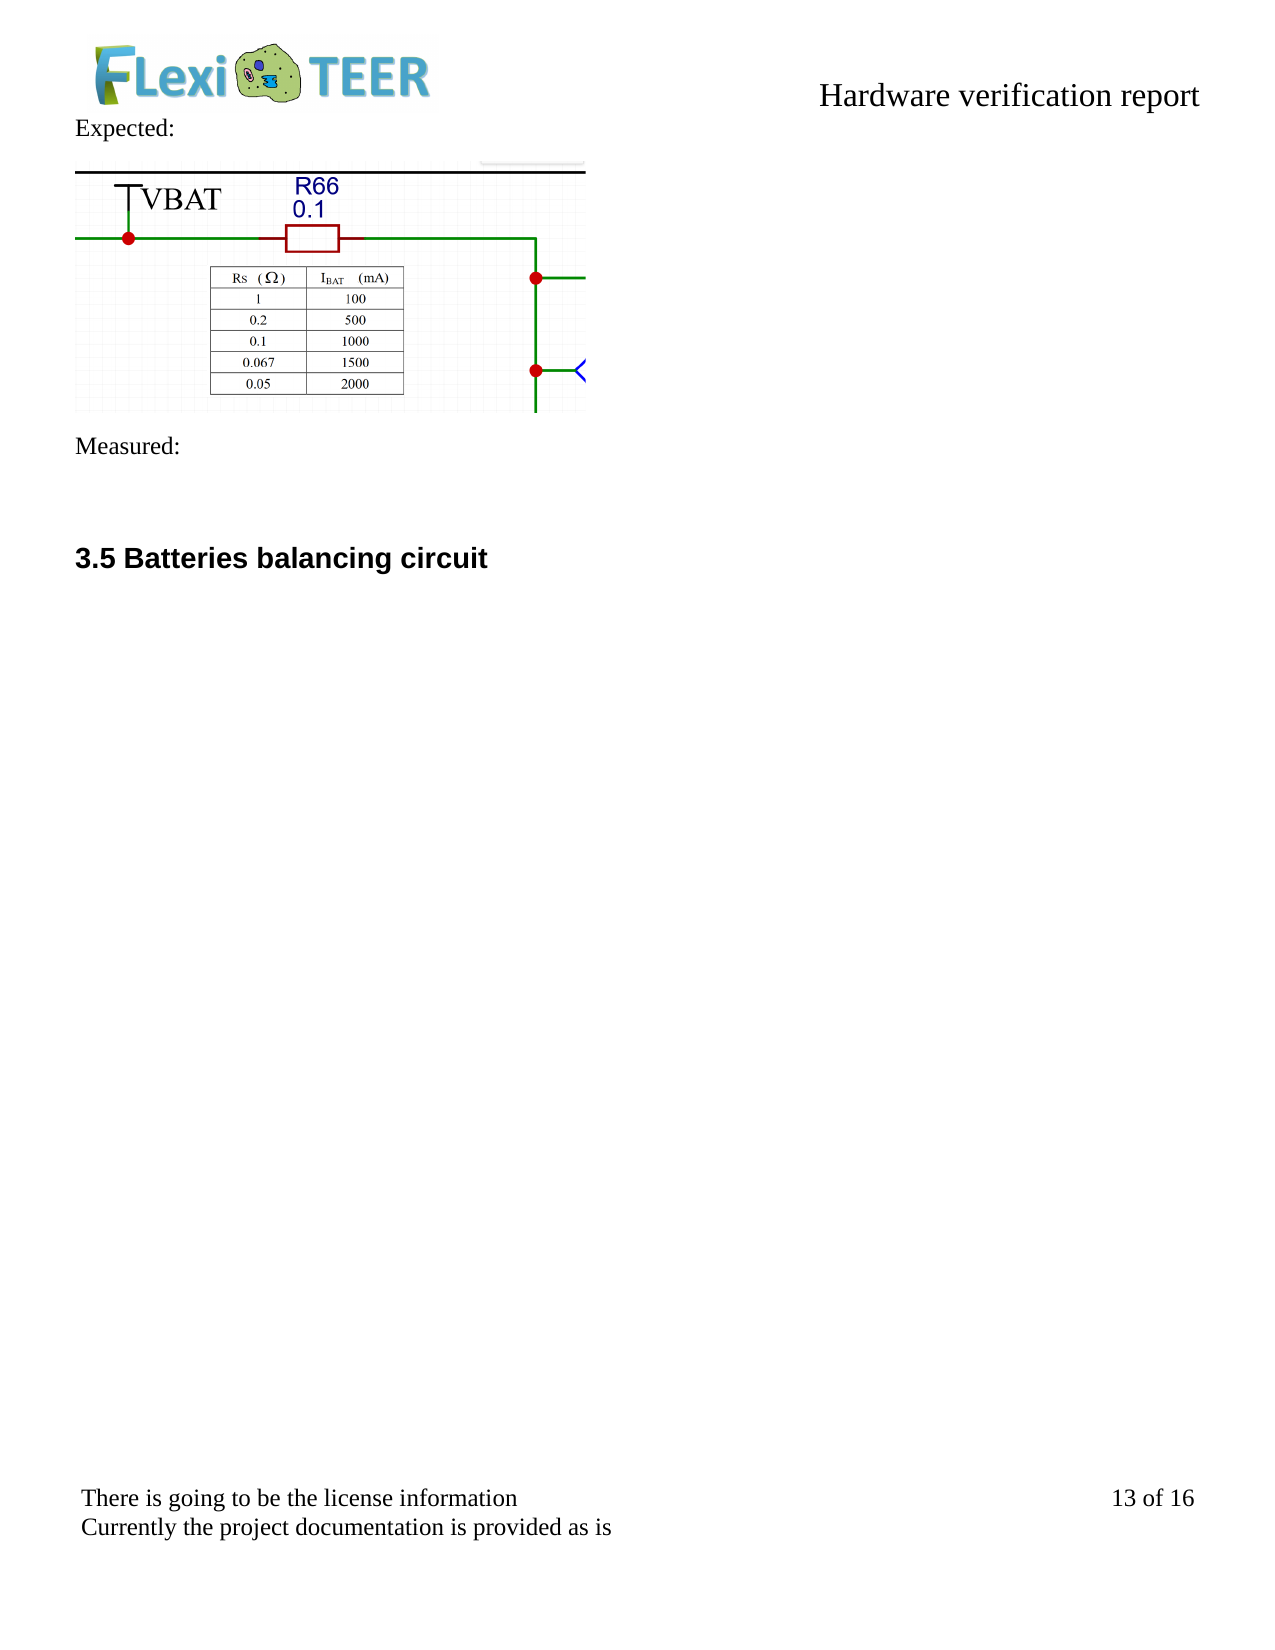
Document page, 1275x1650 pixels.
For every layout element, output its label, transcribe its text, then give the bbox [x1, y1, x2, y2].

picture [75, 161, 586, 413]
text Measured: [75, 431, 1200, 460]
text Expected: [75, 113, 1200, 142]
subtitle 3.5 Batteries balancing circuit [75, 541, 1200, 574]
picture [86, 34, 440, 113]
